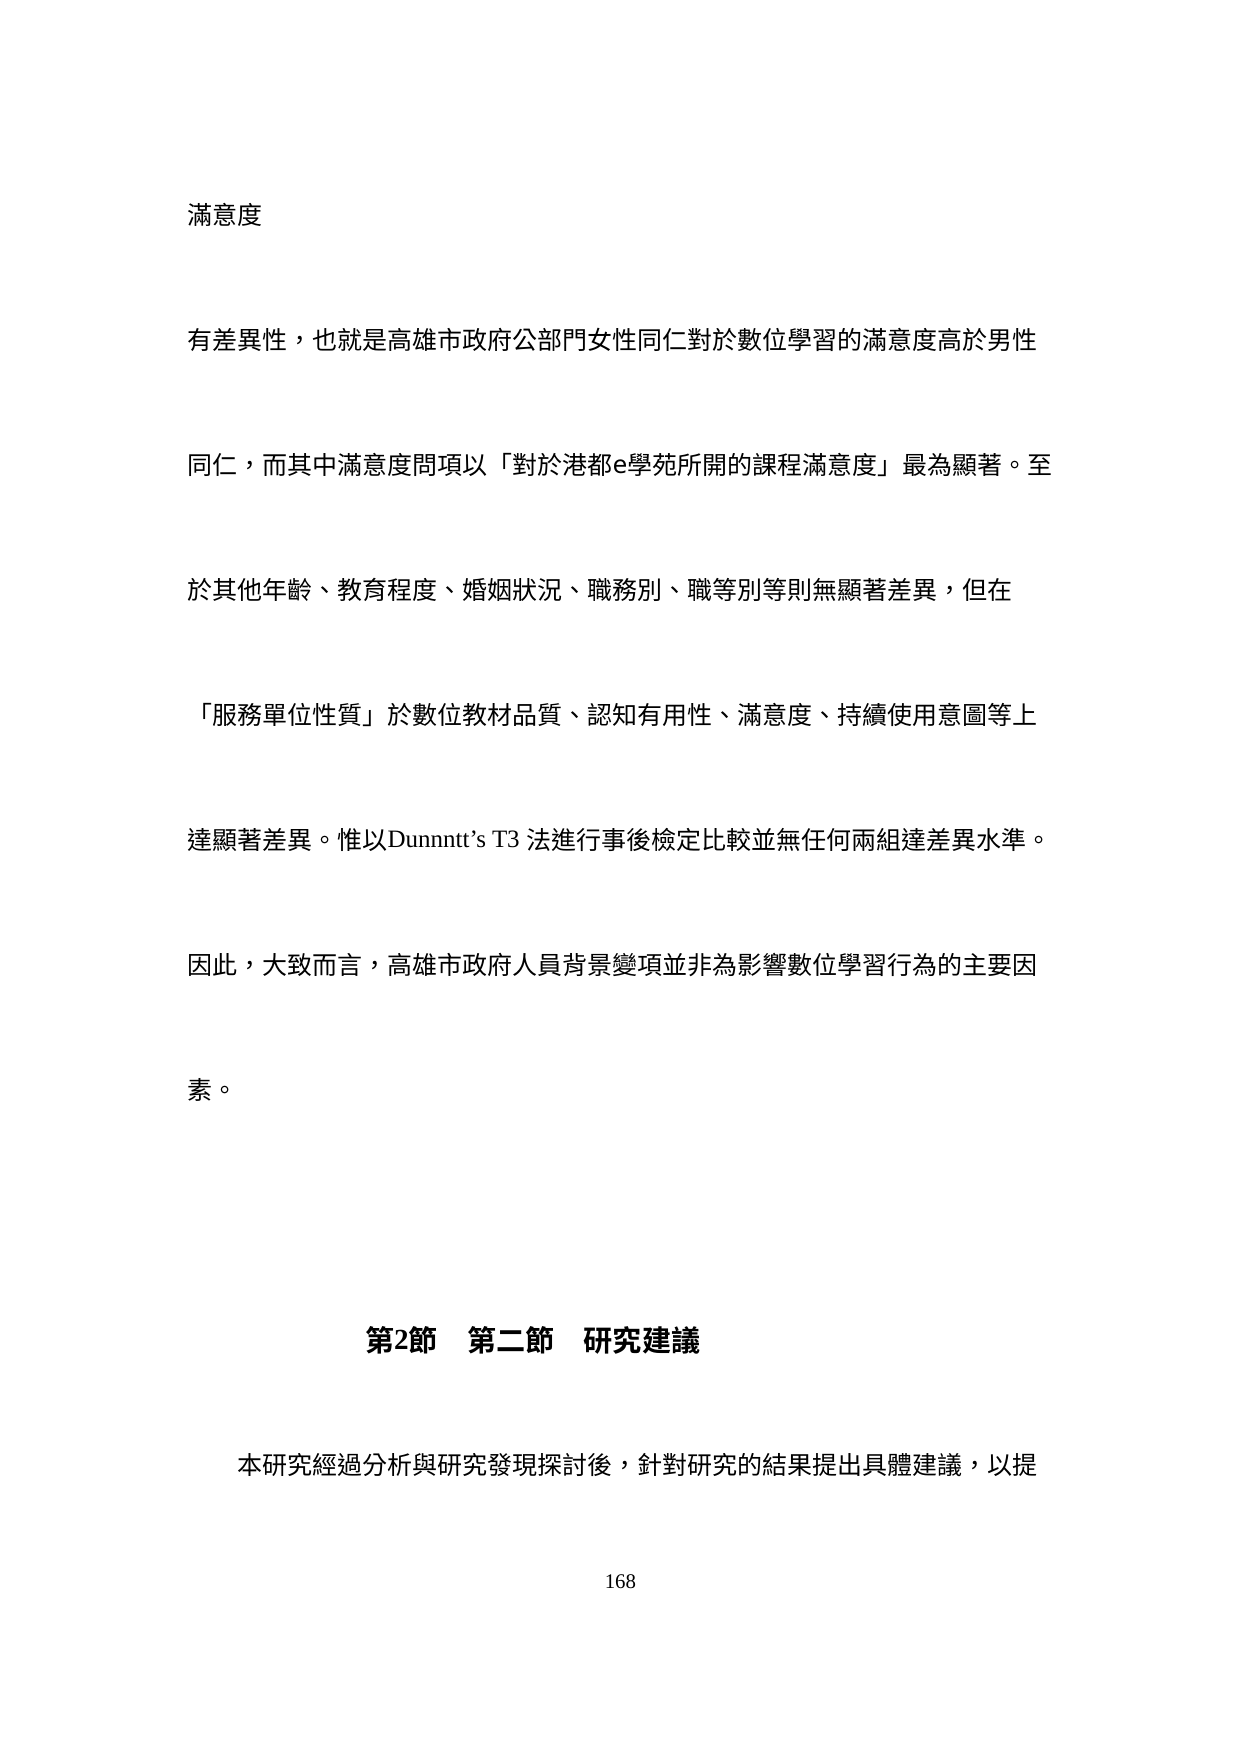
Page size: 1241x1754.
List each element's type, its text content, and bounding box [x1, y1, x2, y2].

text 本研究經過分析與研究發現探討後，針對研究的結果提出具體建議，以提 [187, 1422, 1053, 1484]
subtitle 第二節 研究建議 [365, 1297, 1053, 1359]
text 有差異性，也就是高雄市政府公部門女性同仁對於數位學習的滿意度高於男性同仁，而其中滿意度問項以「對於港都e學苑所開的課程滿意度」最為顯著。至於其他年齡、教育程度、婚姻狀況、職務別、職等別等則無顯著差異，但在「服務單位性質」於數位教材品質、認知有用性、滿意度、持續使用意圖等上達顯著差異。惟以Dunnntt’s T3 法進行事後檢定比較並無任何兩組達差異水準。因此，大致而言，高雄市政府人員背景變項並非為影響數位學習行為的主要因素。 [187, 297, 1053, 1109]
text 滿意度 [187, 172, 1053, 234]
